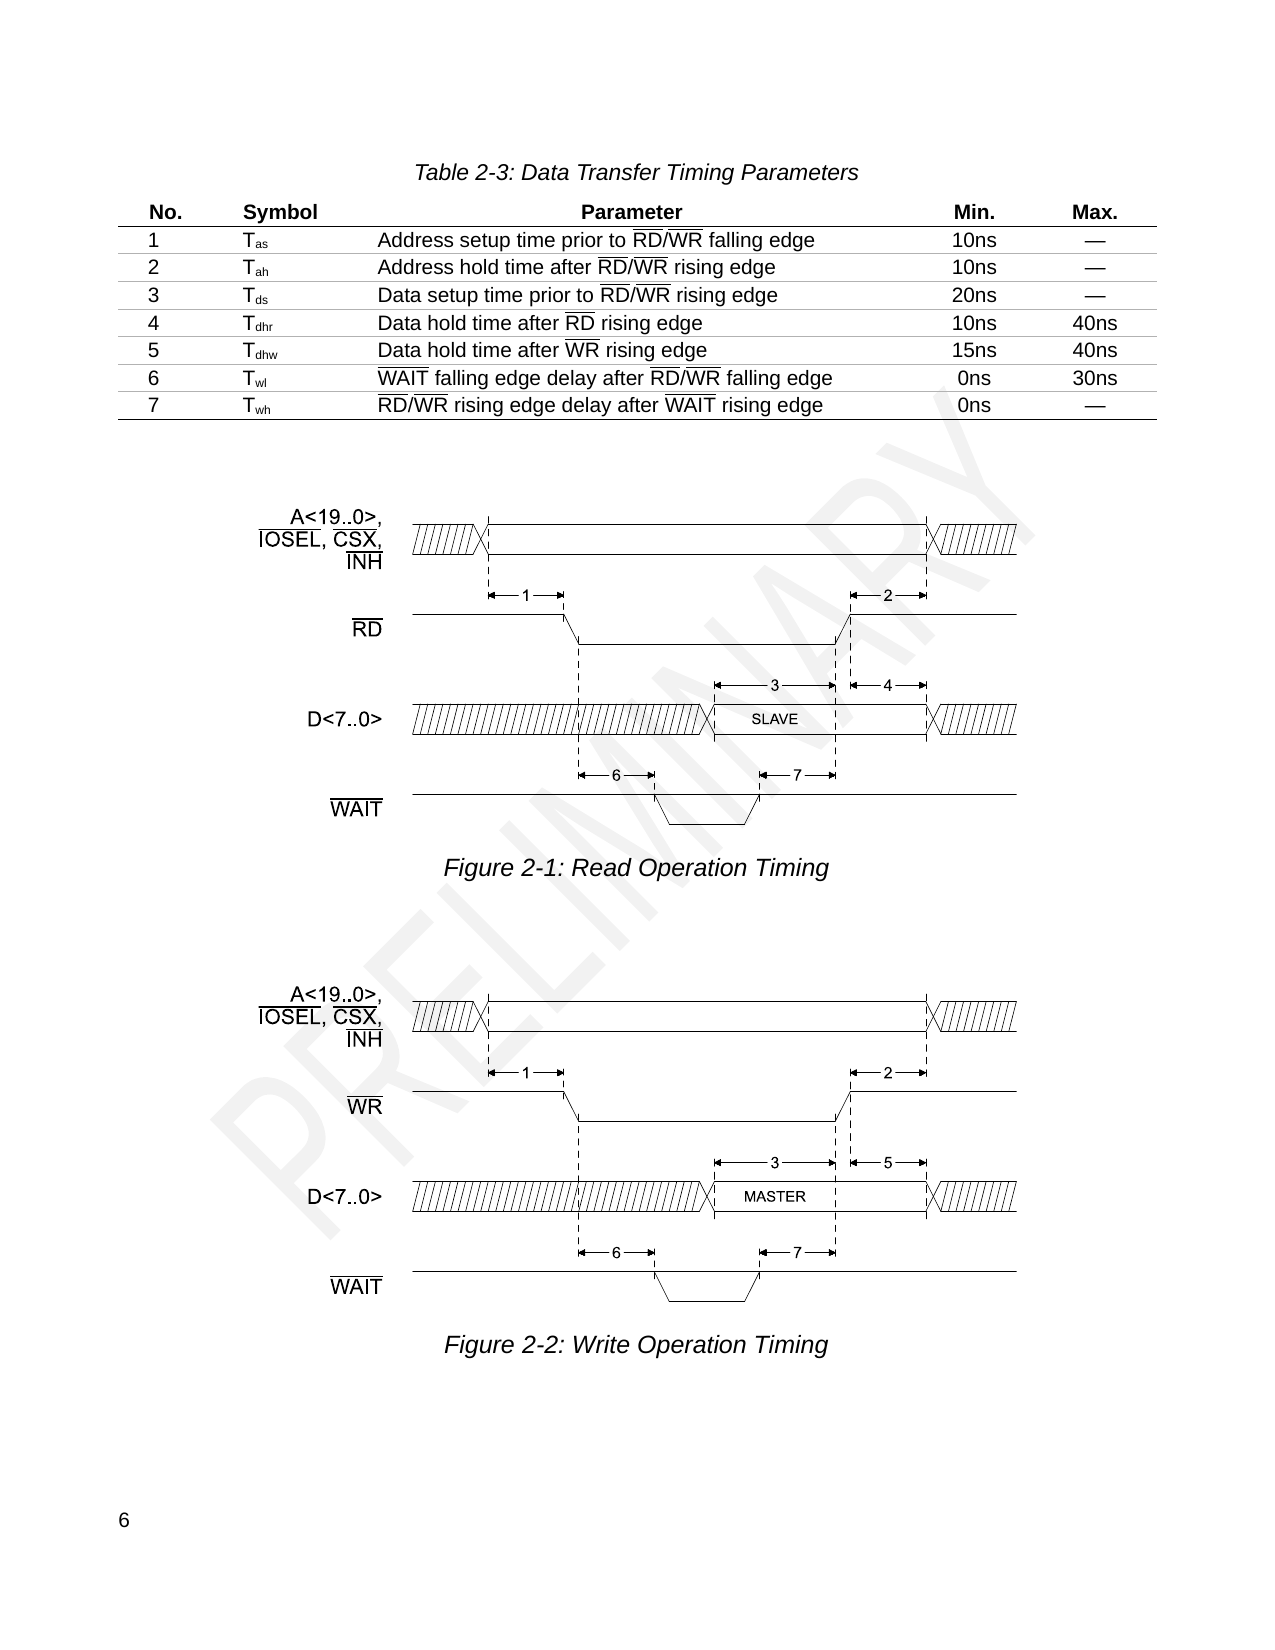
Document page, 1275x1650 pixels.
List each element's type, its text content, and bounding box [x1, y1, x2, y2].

table_cell — [1033, 392, 1157, 419]
table_header Symbol [213, 198, 348, 226]
table_cell 30ns [1033, 365, 1157, 391]
table_cell 6 [118, 365, 213, 391]
table_header No. [118, 198, 213, 226]
table_header Min. [916, 198, 1033, 226]
table_cell 40ns [1033, 310, 1157, 336]
text Figure 2-1: Read Operation Timing [118, 509, 1157, 882]
table_cell Tds [213, 282, 348, 308]
table_cell 7 [118, 392, 213, 419]
table_cell 40ns [1033, 337, 1157, 364]
table_cell Data hold time after WR rising edge [348, 337, 916, 364]
table_cell Tdhr [213, 310, 348, 336]
table_cell Address hold time after RD/WR rising edge [348, 254, 916, 281]
text Table 2-3: Data Transfer Timing Parameters [118, 159, 1157, 186]
table_cell 5 [118, 337, 213, 364]
table_cell Tah [213, 254, 348, 281]
table_cell Tas [213, 227, 348, 253]
table_header Parameter [348, 198, 916, 226]
table_cell — [1033, 227, 1157, 253]
table_cell Twl [213, 365, 348, 391]
table_cell [916, 392, 941, 419]
table_cell 20ns [916, 282, 1033, 308]
table_cell Address setup time prior to RD/WR falling edge [348, 227, 916, 253]
table_cell RD/WR rising edge delay after WAIT rising edge [348, 392, 916, 419]
table_cell 0ns [916, 365, 1033, 391]
table_cell 10ns [916, 310, 1033, 336]
table_cell 10ns [916, 227, 1033, 253]
table_cell 10ns [916, 254, 1033, 281]
table_cell Twh [213, 392, 348, 419]
table_cell 3 [118, 282, 213, 308]
table_cell 0ns [948, 392, 1033, 419]
table_cell 1 [118, 227, 213, 253]
text Figure 2-2: Write Operation Timing [118, 986, 1157, 1359]
table_cell Data setup time prior to RD/WR rising edge [348, 282, 916, 308]
table_cell Data hold time after RD rising edge [348, 310, 916, 336]
table_cell — [1033, 254, 1157, 281]
table_cell 2 [118, 254, 213, 281]
table_cell 4 [118, 310, 213, 336]
table_cell WAIT falling edge delay after RD/WR falling edge [348, 365, 916, 391]
table_cell 15ns [916, 337, 1033, 364]
table_cell Tdhw [213, 337, 348, 364]
table_header Max. [1033, 198, 1157, 226]
table_cell — [1033, 282, 1157, 308]
